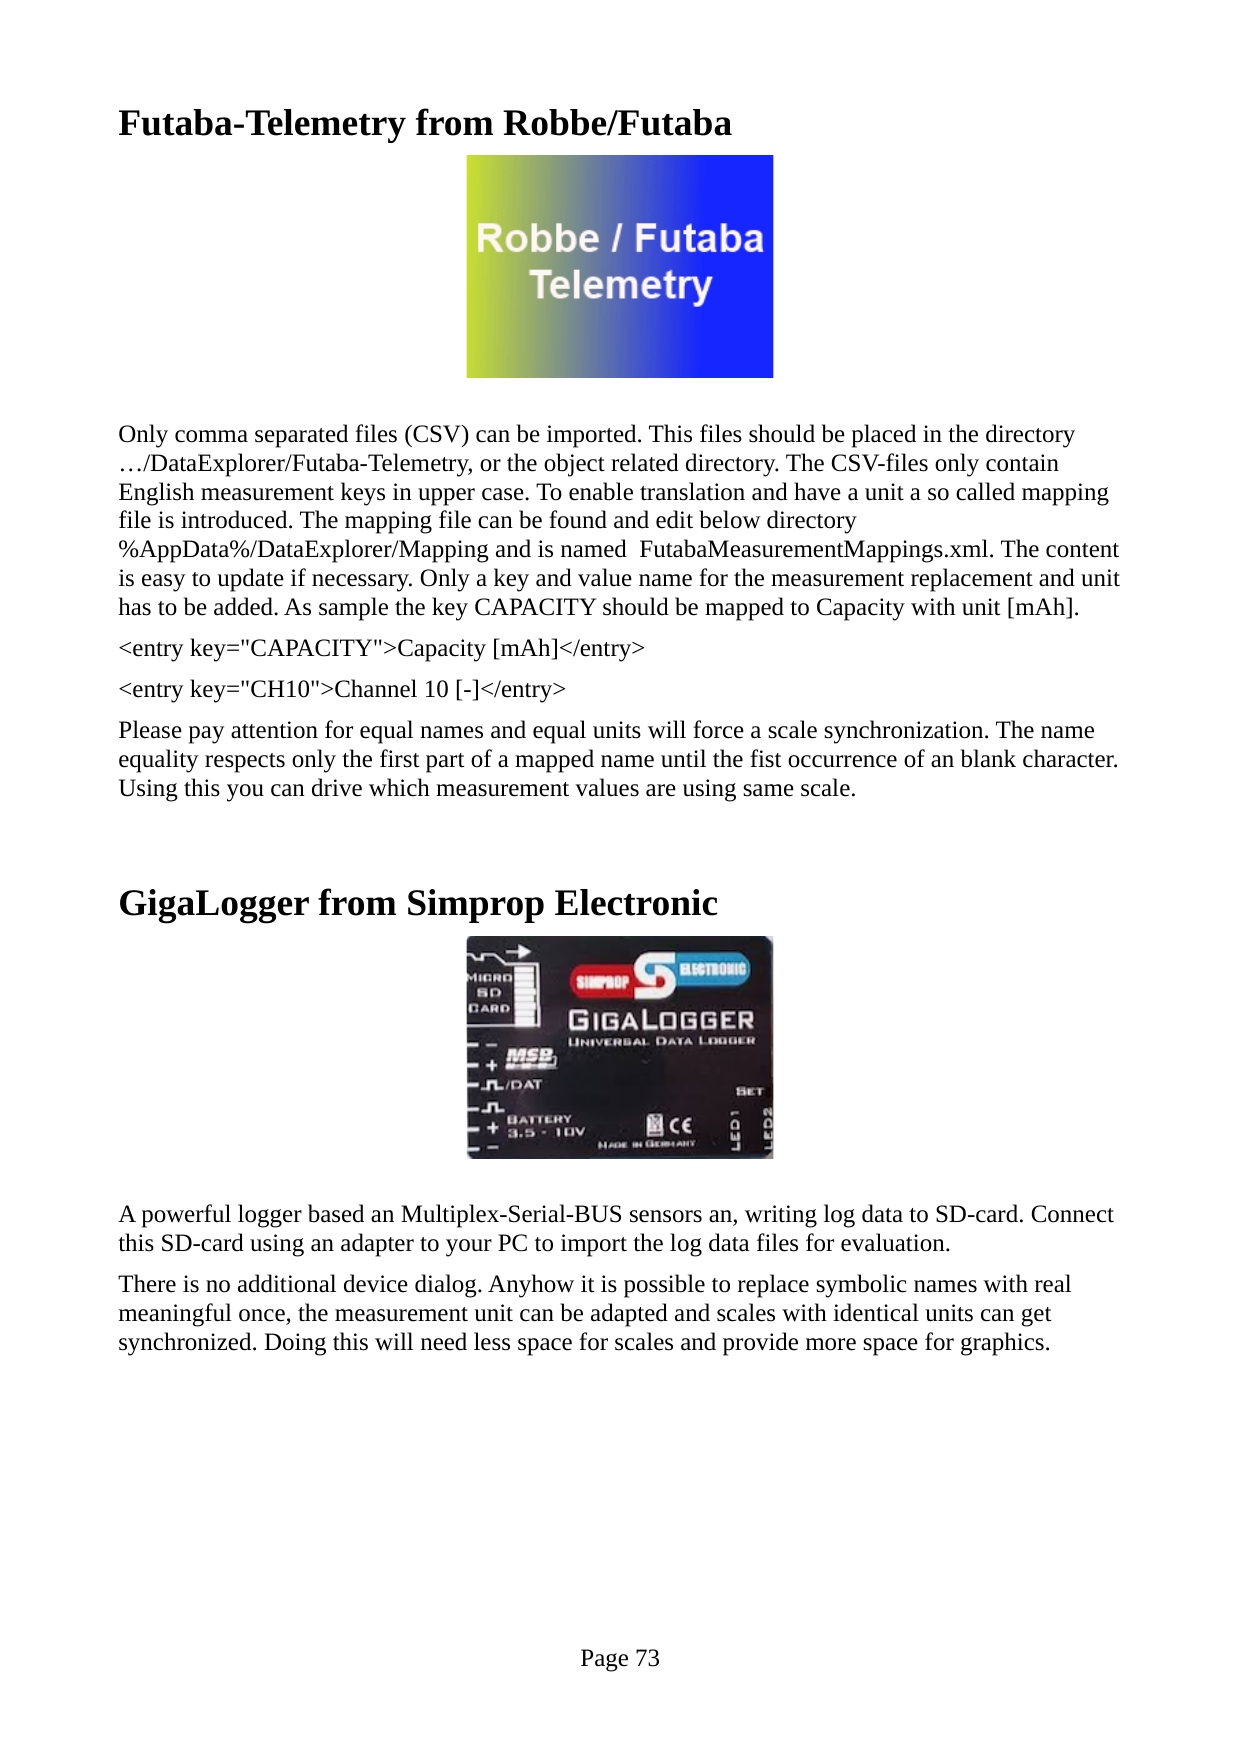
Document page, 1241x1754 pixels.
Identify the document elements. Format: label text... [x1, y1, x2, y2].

text Only comma separated files (CSV) can be imported. This files should be placed in the directory …/DataExplorer/Futaba-Telemetry, or the object related directory. The CSV-files only contain English measurement keys in upper case. To enable translation and have a unit a so called mapping file is introduced. The mapping file can be found and edit below directory %AppData%/DataExplorer/Mapping and is named FutabaMeasurementMappings.xml. The content is easy to update if necessary. Only a key and value name for the measurement replacement and unit has to be added. As sample the key CAPACITY should be mapped to Capacity with unit [mAh]. [118, 419, 1122, 620]
picture [466, 936, 774, 1159]
text <entry key="CAPACITY">Capacity [mAh]</entry> [118, 633, 1122, 662]
text There is no additional device dialog. Anyhow it is possible to replace symbolic names with real meaningful once, the measurement unit can be adapted and scales with identical units can get synchronized. Doing this will need less space for scales and provide more space for graphics. [118, 1269, 1122, 1356]
picture [466, 155, 774, 378]
subtitle Futaba-Telemetry from Robbe/Futaba [118, 100, 1122, 143]
subtitle GigaLogger from Simprop Electronic [118, 880, 1122, 923]
text A powerful logger based an Multiplex-Serial-BUS sensors an, writing log data to SD-card. Connect this SD-card using an adapter to your PC to import the log data files for evaluation. [118, 1199, 1122, 1257]
text Please pay attention for equal names and equal units will force a scale synchronization. The name equality respects only the first part of a mapped name until the fist occurrence of an blank character. Using this you can drive which measurement values are using same scale. [118, 715, 1122, 802]
text <entry key="CH10">Channel 10 [-]</entry> [118, 674, 1122, 703]
